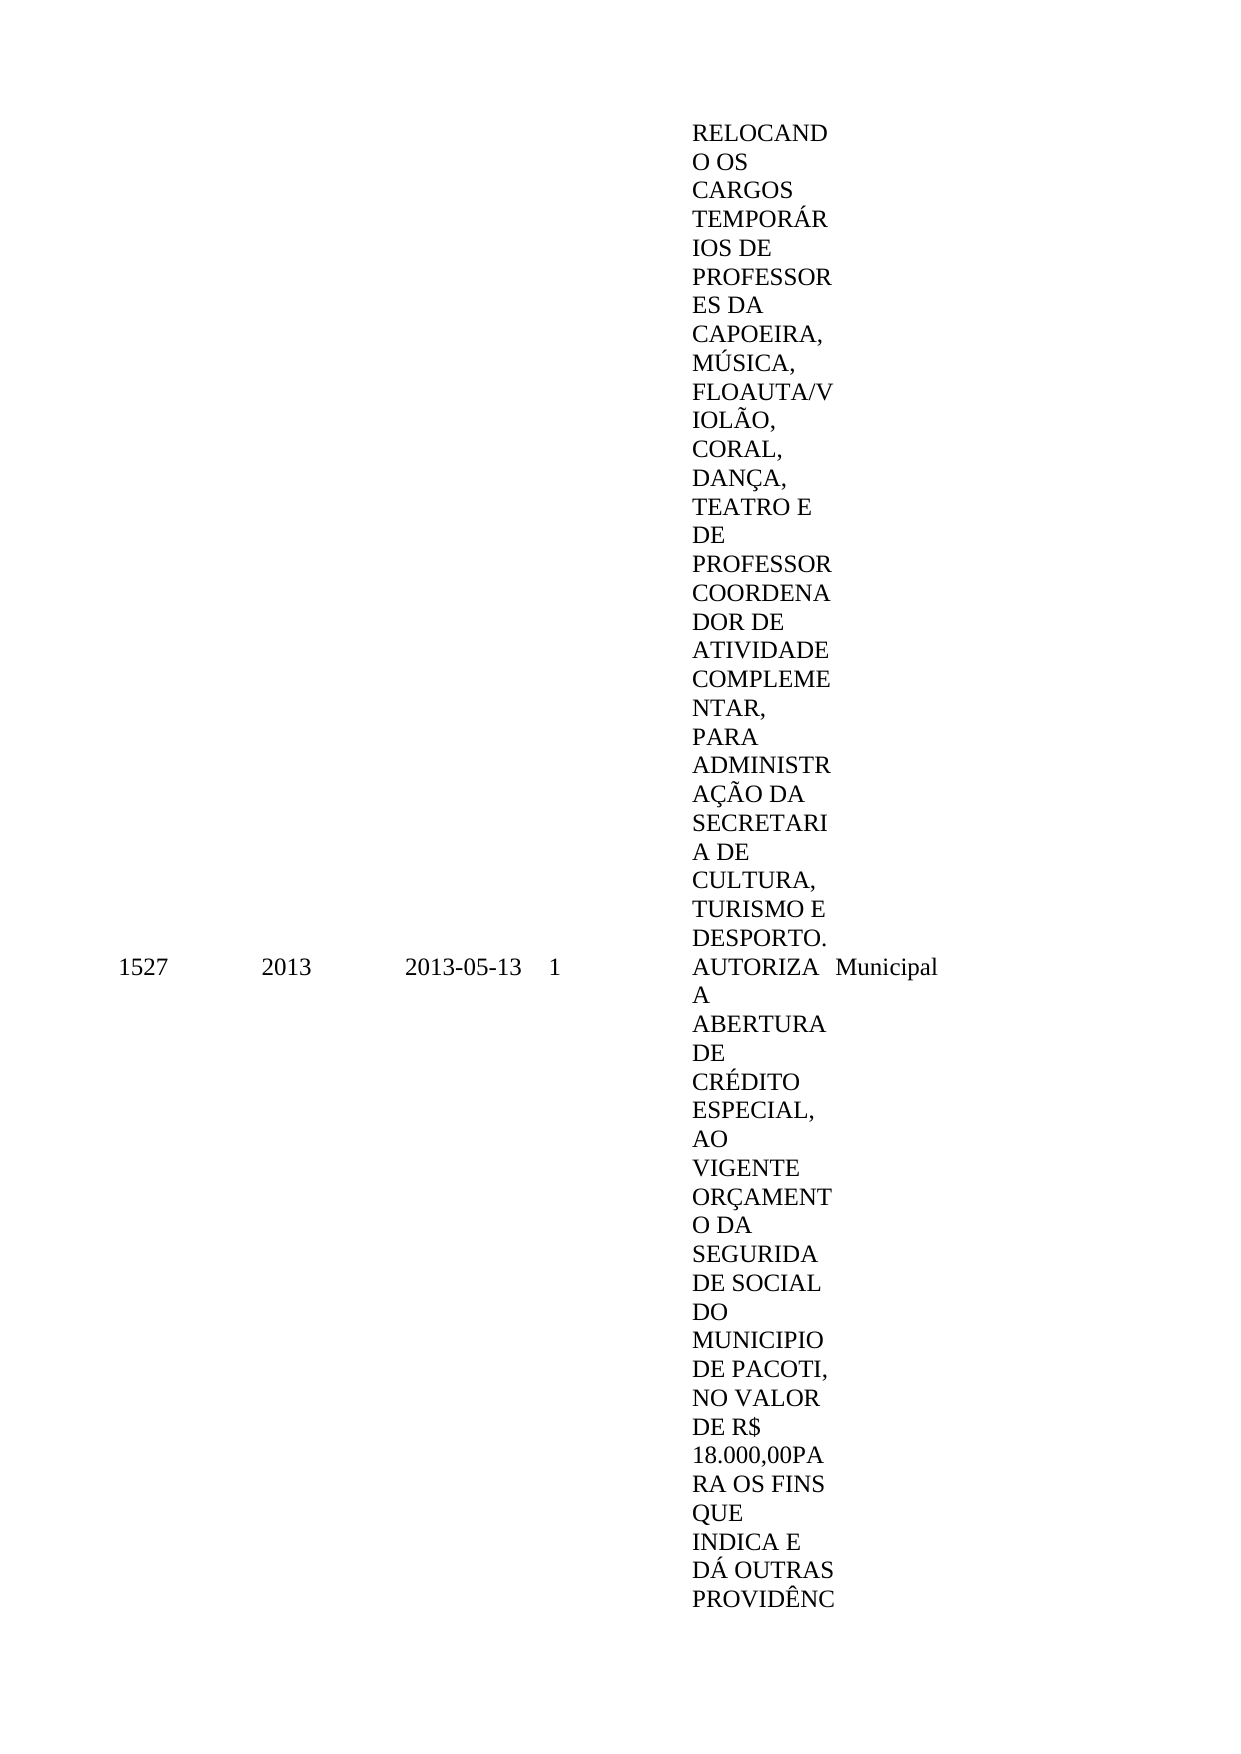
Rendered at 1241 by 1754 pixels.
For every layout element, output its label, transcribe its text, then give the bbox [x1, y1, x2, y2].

table_cell [979, 118, 1122, 952]
table_cell 2013 [261, 952, 405, 1613]
table_cell RELOCANDO OS CARGOS TEMPORÁRIOS DE PROFESSORES DA CAPOEIRA, MÚSICA, FLOAUTA/VIOLÃO, CORAL, DANÇA, TEATRO E DE PROFESSOR COORDENADOR DE ATIVIDADE COMPLEMENTAR, PARA ADMINISTRAÇÃO DA SECRETARIA DE CULTURA, TURISMO E DESPORTO. [692, 118, 835, 952]
table_cell [405, 118, 548, 952]
table_cell [118, 118, 261, 952]
table_cell AUTORIZA A ABERTURA DE CRÉDITO ESPECIAL, AO VIGENTE ORÇAMENTO DA SEGURIDADE SOCIAL DO MUNICIPIO DE PACOTI, NO VALOR DE R$ 18.000,00PARA OS FINS QUE INDICA E DÁ OUTRAS PROVIDÊNC [692, 952, 835, 1613]
table_cell [835, 118, 979, 952]
table_cell 1 [548, 952, 692, 1613]
table_cell [261, 118, 405, 952]
table_cell Municipal [835, 952, 979, 1613]
table_cell [548, 118, 692, 952]
table_cell 2013-05-13 [405, 952, 548, 1613]
table_cell [979, 952, 1122, 1613]
table_cell 1527 [118, 952, 261, 1613]
